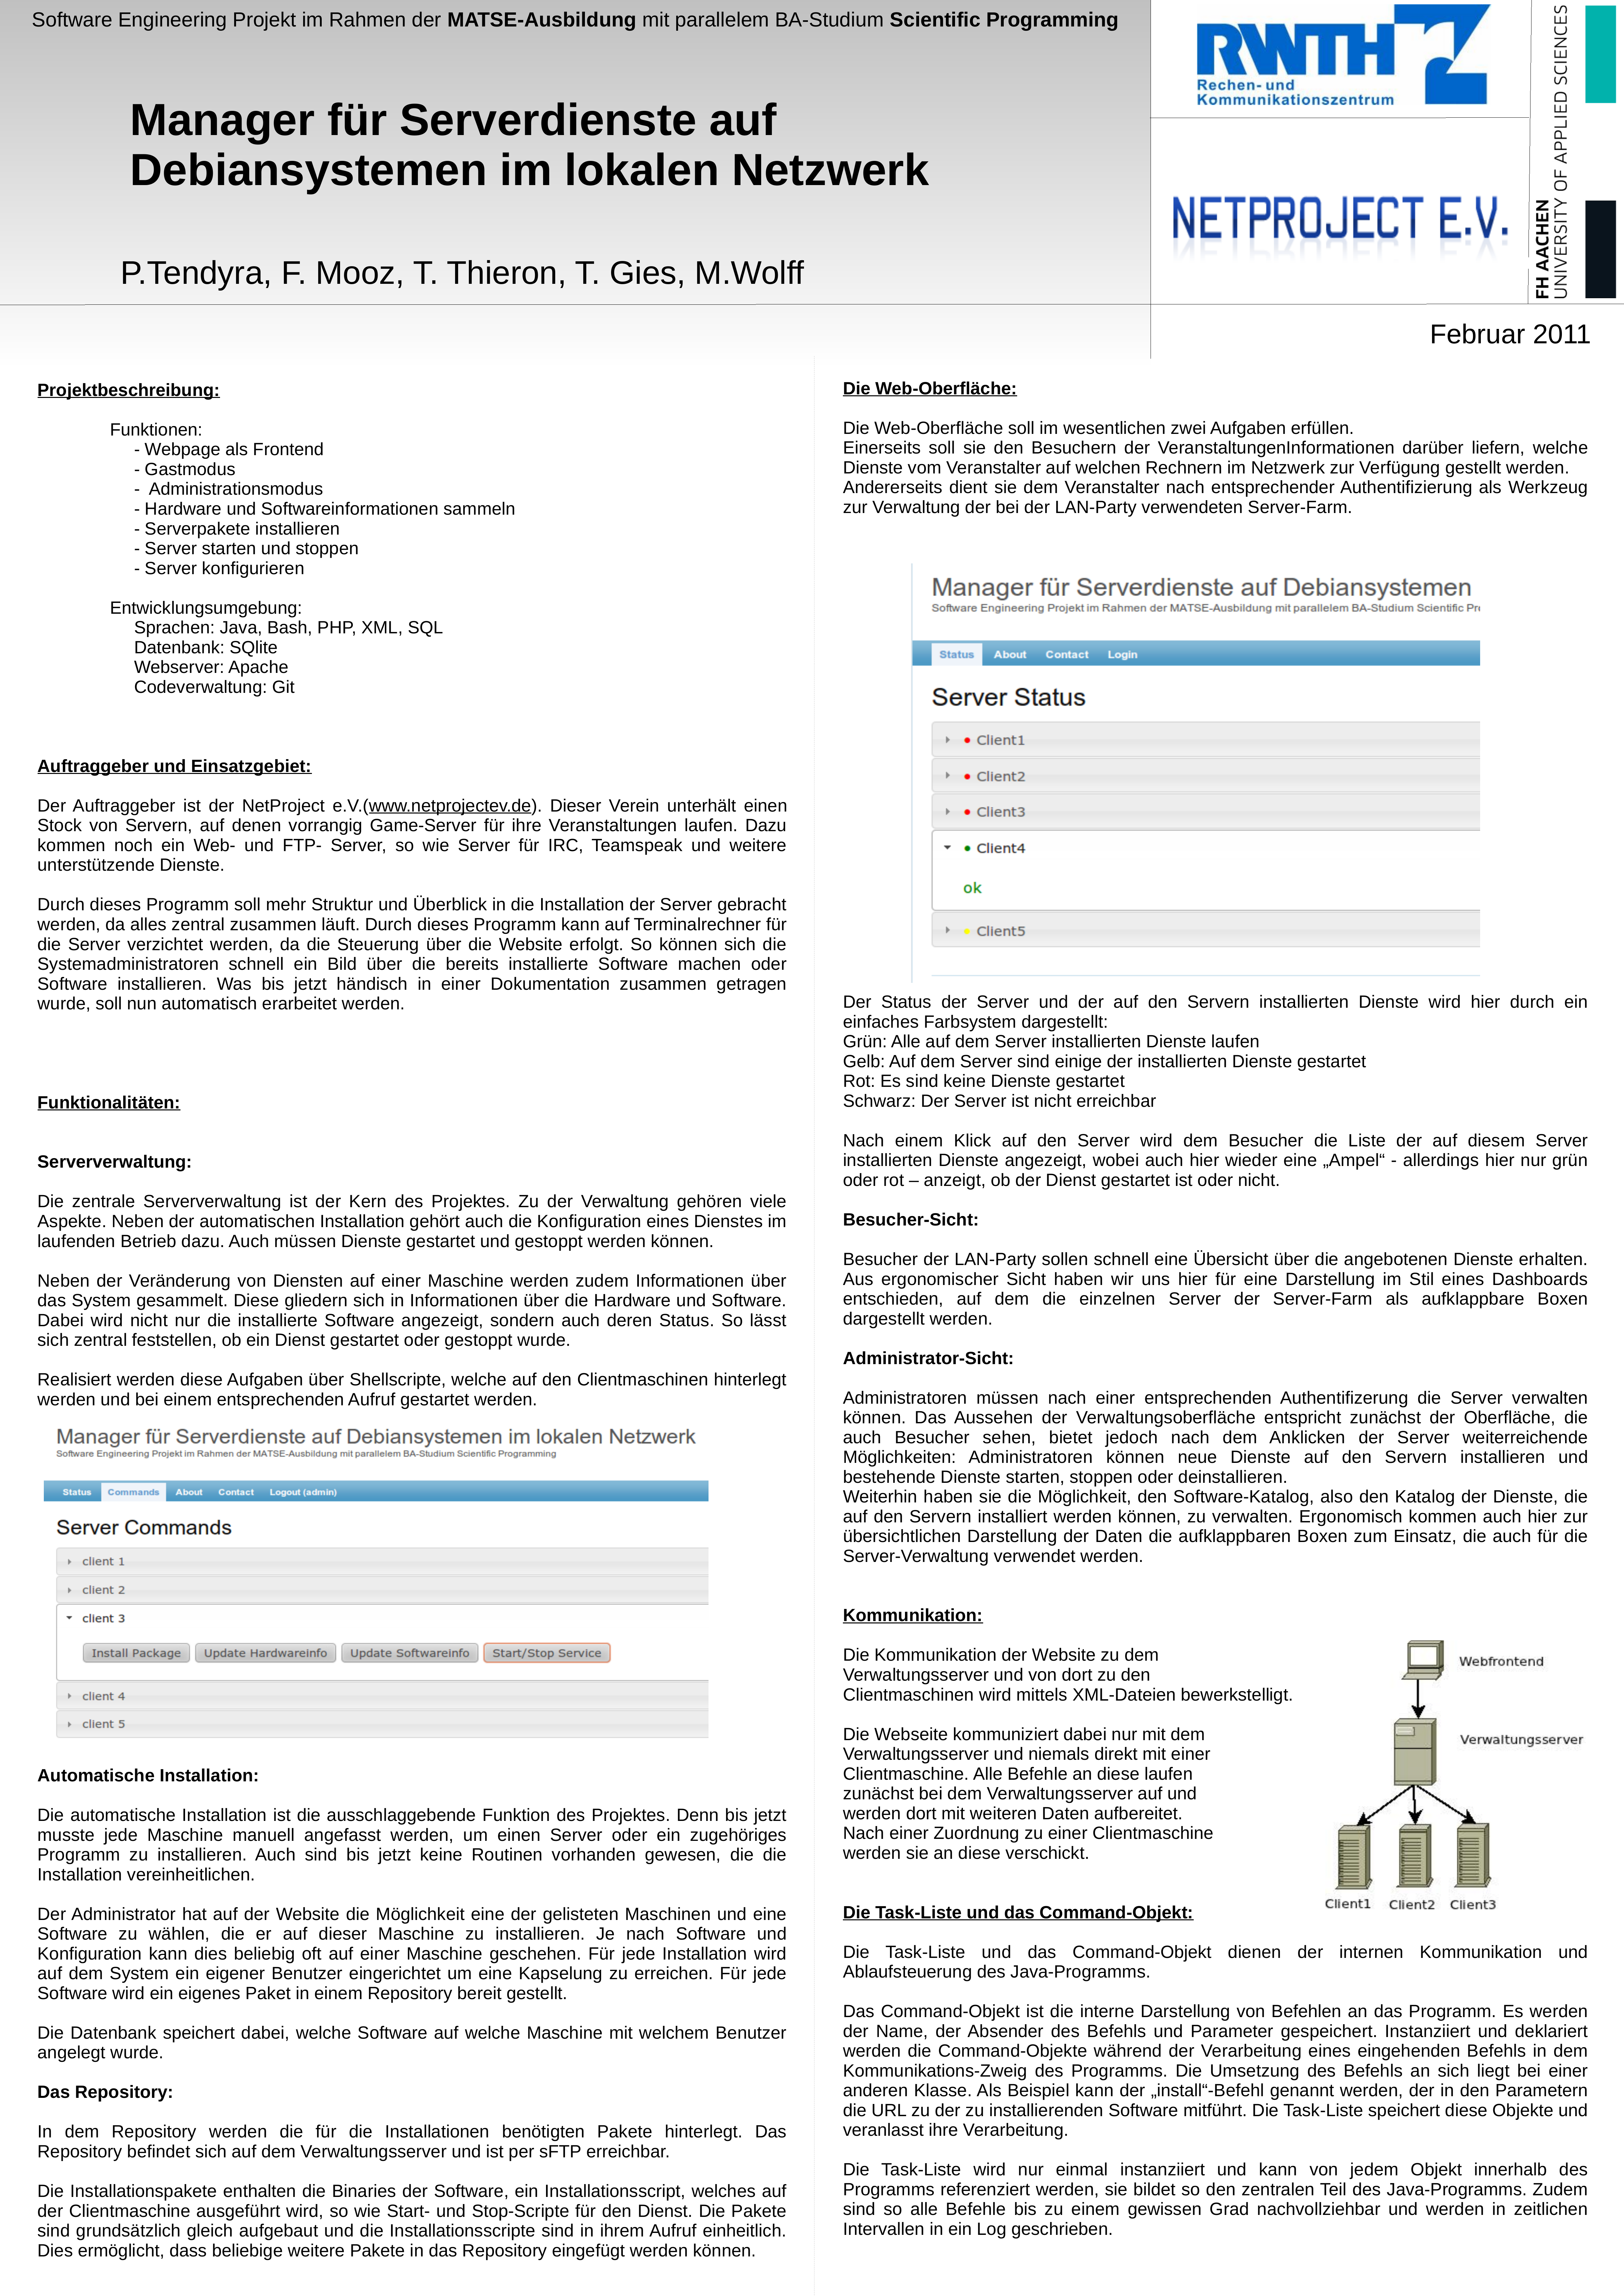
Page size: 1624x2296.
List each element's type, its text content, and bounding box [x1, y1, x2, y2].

picture [44, 1417, 709, 1740]
picture [1152, 6, 1616, 298]
text_box Projektbeschreibung: Funktionen: - Webpage als Frontend - Gastmodus - Administrationsmodus - Hardware und Softwareinformationen sammeln - Serverpakete installieren - Server starten und stoppen - Server konfigurieren Entwicklungsumgebung: Sprachen: Java, Bash, PHP, XML, SQL Datenbank: SQlite Webserver: Apache Codeverwaltung: Git Auftraggeber und Einsatzgebiet: Der Auftraggeber ist der NetProject e.V.(www.netprojectev.de). Dieser Verein unterhält einen Stock von Servern, auf denen vorrangig Game-Server für ihre Veranstaltungen laufen. Dazu kommen noch ein Web- und FTP- Server, so wie Server für IRC, Teamspeak und weitere unterstützende Dienste. Durch dieses Programm soll mehr Struktur und Überblick in die Installation der Server gebracht werden, da alles zentral zusammen läuft. Durch dieses Programm kann auf Terminalrechner für die Server verzichtet werden, da die Steuerung über die Website erfolgt. So können sich die Systemadministratoren schnell ein Bild über die bereits installierte Software machen oder Software installieren. Was bis jetzt händisch in einer Dokumentation zusammen getragen wurde, soll nun automatisch erarbeitet werden. Funktionalitäten: Serververwaltung: Die zentrale Serververwaltung ist der Kern des Projektes. Zu der Verwaltung gehören viele Aspekte. Neben der automatischen Installation gehört auch die Konfiguration eines Dienstes im laufenden Betrieb dazu. Auch müssen Dienste gestartet und gestoppt werden können. Neben der Veränderung von Diensten auf einer Maschine werden zudem Informationen über das System gesammelt. Diese gliedern sich in Informationen über die Hardware und Software. Dabei wird nicht nur die installierte Software angezeigt, sondern auch deren Status. So lässt sich zentral feststellen, ob ein Dienst gestartet oder gestoppt wurde. Realisiert werden diese Aufgaben über Shellscripte, welche auf den Clientmaschinen hinterlegt werden und bei einem entsprechenden Aufruf gestartet werden. Automatische Installation: Die automatische Installation ist die ausschlaggebende Funktion des Projektes. Denn bis jetzt musste jede Maschine manuell angefasst werden, um einen Server oder ein zugehöriges Programm zu installieren. Auch sind bis jetzt keine Routinen vorhanden gewesen, die die Installation vereinheitlichen. Der Administrator hat auf der Website die Möglichkeit eine der gelisteten Maschinen und eine Software zu wählen, die er auf dieser Maschine zu installieren. Je nach Software und Konfiguration kann dies beliebig oft auf einer Maschine geschehen. Für jede Installation wird auf dem System ein eigener Benutzer eingerichtet um eine Kapselung zu erreichen. Für jede Software wird ein eigenes Paket in einem Repository bereit gestellt. Die Datenbank speichert dabei, welche Software auf welche Maschine mit welchem Benutzer angelegt wurde. Das Repository: In dem Repository werden die für die Installationen benötigten Pakete hinterlegt. Das Repository befindet sich auf dem Verwaltungsserver und ist per sFTP erreichbar. Die Installationspakete enthalten die Binaries der Software, ein Installationsscript, welches auf der Clientmaschine ausgeführt wird, so wie Start- und Stop-Scripte für den Dienst. Die Pakete sind grundsätzlich gleich aufgebaut und die Installationsscripte sind in ihrem Aufruf einheitlich. Dies ermöglicht, dass beliebige weitere Pakete in das Repository eingefügt werden können. [32, 377, 793, 2263]
text_box Februar 2011 [1425, 317, 1596, 366]
text_box Manager für Serverdienste auf Debiansystemen im lokalen Netzwerk [125, 92, 1085, 197]
text_box P.Tendyra, F. Mooz, T. Thieron, T. Gies, M.Wolff [115, 252, 1076, 294]
text_box Die Web-Oberfläche: Die Web-Oberfläche soll im wesentlichen zwei Aufgaben erfüllen. Einerseits soll sie den Besuchern der VeranstaltungenInformationen darüber liefern, welche Dienste vom Veranstalter auf welchen Rechnern im Netzwerk zur Verfügung gestellt werden. Andererseits dient sie dem Veranstalter nach entsprechender Authentifizierung als Werkzeug zur Verwaltung der bei der LAN-Party verwendeten Server-Farm. Der Status der Server und der auf den Servern installierten Dienste wird hier durch ein einfaches Farbsystem dargestellt: Grün: Alle auf dem Server installierten Dienste laufen Gelb: Auf dem Server sind einige der installierten Dienste gestartet Rot: Es sind keine Dienste gestartet Schwarz: Der Server ist nicht erreichbar Nach einem Klick auf den Server wird dem Besucher die Liste der auf diesem Server installierten Dienste angezeigt, wobei auch hier wieder eine „Ampel“ - allerdings hier nur grün oder rot – anzeigt, ob der Dienst gestartet ist oder nicht. Besucher-Sicht: Besucher der LAN-Party sollen schnell eine Übersicht über die angebotenen Dienste erhalten. Aus ergonomischer Sicht haben wir uns hier für eine Darstellung im Stil eines Dashboards entschieden, auf dem die einzelnen Server der Server-Farm als aufklappbare Boxen dargestellt werden. Administrator-Sicht: Administratoren müssen nach einer entsprechenden Authentifizerung die Server verwalten können. Das Aussehen der Verwaltungsoberfläche entspricht zunächst der Oberfläche, die auch Besucher sehen, bietet jedoch nach dem Anklicken der Server weiterreichende Möglichkeiten: Administratoren können neue Dienste auf den Servern installieren und bestehende Dienste starten, stoppen oder deinstallieren. Weiterhin haben sie die Möglichkeit, den Software-Katalog, also den Katalog der Dienste, die auf den Servern installiert werden können, zu verwalten. Ergonomisch kommen auch hier zur übersichtlichen Darstellung der Daten die aufklappbaren Boxen zum Einsatz, die auch für die Server-Verwaltung verwendet werden. Kommunikation: Die Kommunikation der Website zu dem Verwaltungsserver und von dort zu den Clientmaschinen wird mittels XML-Dateien bewerkstelligt. Die Webseite kommuniziert dabei nur mit dem Verwaltungsserver und niemals direkt mit einer Clientmaschine. Alle Befehle an diese laufen zunächst bei dem Verwaltungsserver auf und werden dort mit weiteren Daten aufbereitet. Nach einer Zuordnung zu einer Clientmaschine werden sie an diese verschickt. Die Task-Liste und das Command-Objekt: Die Task-Liste und das Command-Objekt dienen der internen Kommunikation und Ablaufsteuerung des Java-Programms. Das Command-Objekt ist die interne Darstellung von Befehlen an das Programm. Es werden der Name, der Absender des Befehls und Parameter gespeichert. Instanziiert und deklariert werden die Command-Objekte während der Verarbeitung eines eingehenden Befehls in dem Kommunikations-Zweig des Programms. Die Umsetzung des Befehls an sich liegt bei einer anderen Klasse. Als Beispiel kann der „install“-Befehl genannt werden, der in den Parametern die URL zu der zu installierenden Software mitführt. Die Task-Liste speichert diese Objekte und veranlasst ihre Verarbeitung. Die Task-Liste wird nur einmal instanziiert und kann von jedem Objekt innerhalb des Programms referenziert werden, sie bildet so den zentralen Teil des Java-Programms. Zudem sind so alle Befehle bis zu einem gewissen Grad nachvollziehbar und werden in zeitlichen Intervallen in ein Log geschrieben. [838, 376, 1594, 2241]
picture [1197, 4, 1491, 105]
text_box Software Engineering Projekt im Rahmen der MATSE-Ausbildung mit parallelem BA-Studium Scientific Programming [27, 6, 1124, 34]
text_box [0, 0, 1151, 368]
picture [911, 563, 1480, 983]
